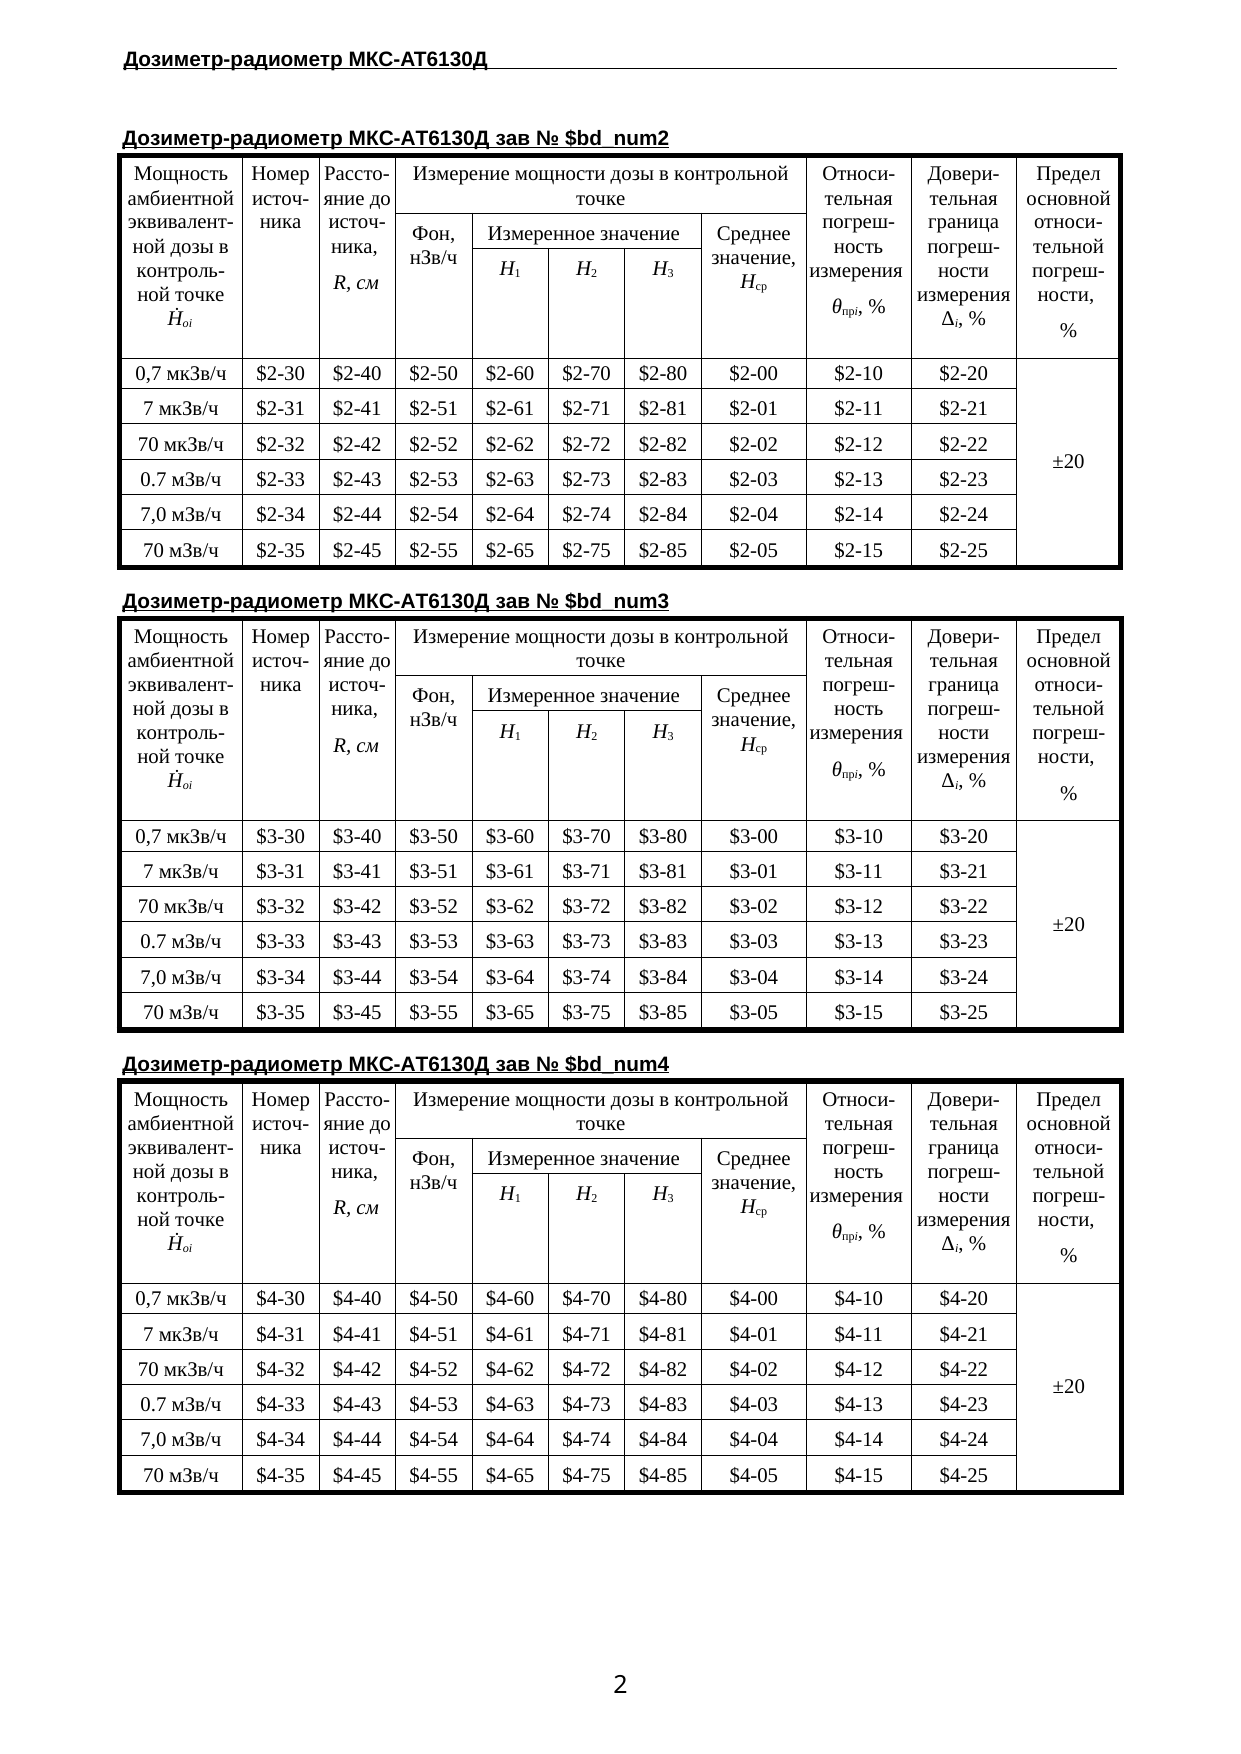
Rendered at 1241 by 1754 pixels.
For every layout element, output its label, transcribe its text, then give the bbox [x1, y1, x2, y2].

table_cell 0.7 мЗв/ч [122, 1385, 242, 1419]
table_cell $2-22 [912, 424, 1016, 459]
table_cell $3-40 [320, 821, 395, 851]
table_cell $3-62 [473, 887, 548, 921]
table_cell $2-11 [807, 389, 911, 423]
table_cell $3-75 [549, 993, 624, 1027]
table_cell $4-23 [912, 1385, 1016, 1419]
table_cell $4-25 [912, 1456, 1016, 1490]
table_cell $2-45 [320, 530, 395, 564]
table_cell $4-80 [625, 1284, 701, 1313]
table_cell $3-14 [807, 958, 911, 992]
table_cell $3-32 [243, 887, 319, 921]
table_cell $2-10 [807, 359, 911, 388]
table_cell $4-83 [625, 1385, 701, 1419]
table_cell Рассто-яние до источ-ника, R, см [320, 1084, 395, 1283]
table_cell Фон, нЗв/ч [396, 676, 472, 820]
table_cell $2-83 [625, 460, 701, 494]
table_cell $3-05 [702, 993, 806, 1027]
table_cell $2-14 [807, 495, 911, 529]
table_cell $2-53 [396, 460, 472, 494]
table_cell $4-55 [396, 1456, 472, 1490]
table_cell $4-12 [807, 1350, 911, 1384]
table_cell $2-74 [549, 495, 624, 529]
table_cell Относи-тельная погреш-ность измерения θпрi, % [807, 158, 911, 358]
table_cell $4-21 [912, 1314, 1016, 1348]
table_cell $3-15 [807, 993, 911, 1027]
table_cell $4-01 [702, 1314, 806, 1348]
table_cell $3-13 [807, 922, 911, 957]
table_cell $2-23 [912, 460, 1016, 494]
table_cell $3-50 [396, 821, 472, 851]
table_cell $3-21 [912, 852, 1016, 886]
table_cell $4-24 [912, 1420, 1016, 1454]
table_cell $3-73 [549, 922, 624, 957]
table_cell $4-00 [702, 1284, 806, 1313]
table_cell Фон, нЗв/ч [396, 214, 472, 358]
table_cell $2-84 [625, 495, 701, 529]
table_cell $4-65 [473, 1456, 548, 1490]
table_cell $4-75 [549, 1456, 624, 1490]
table_cell Фон, нЗв/ч [396, 1139, 472, 1283]
table_cell 70 мЗв/ч [122, 1456, 242, 1490]
table_cell $2-12 [807, 424, 911, 459]
table_cell $4-53 [396, 1385, 472, 1419]
table_cell $4-72 [549, 1350, 624, 1384]
table_cell $2-25 [912, 530, 1016, 564]
table_cell $2-31 [243, 389, 319, 423]
table_cell $2-15 [807, 530, 911, 564]
table_cell $3-65 [473, 993, 548, 1027]
table_cell $2-44 [320, 495, 395, 529]
table_cell $2-35 [243, 530, 319, 564]
table_cell $4-85 [625, 1456, 701, 1490]
table_cell Измеренное значение [473, 1139, 701, 1173]
table_cell Рассто-яние до источ-ника, R, см [320, 621, 395, 820]
table_cell Измерение мощности дозы в контрольной точке [396, 1084, 806, 1138]
table_cell $2-32 [243, 424, 319, 459]
table_cell $3-85 [625, 993, 701, 1027]
table_cell Относи-тельная погреш-ность измерения θпрi, % [807, 1084, 911, 1283]
table_cell Номер источ-ника [243, 1084, 319, 1283]
table_cell 70 мкЗв/ч [122, 1350, 242, 1384]
table_cell $4-63 [473, 1385, 548, 1419]
table_cell $4-33 [243, 1385, 319, 1419]
table_cell $4-03 [702, 1385, 806, 1419]
table_cell ±20 [1017, 821, 1119, 1027]
table_cell $2-33 [243, 460, 319, 494]
table_cell $3-22 [912, 887, 1016, 921]
table_cell H2 [549, 249, 624, 358]
table_cell $3-34 [243, 958, 319, 992]
table_header Дозиметр-радиометр МКС-AT6130Д зав № $bd_num2 [119, 107, 1121, 153]
table_cell 7,0 мЗв/ч [122, 495, 242, 529]
table_header Дозиметр-радиометр МКС-AT6130Д зав № $bd_num4 [119, 1033, 1121, 1078]
table_cell 70 мЗв/ч [122, 993, 242, 1027]
table_cell $2-34 [243, 495, 319, 529]
table_cell $4-30 [243, 1284, 319, 1313]
table_cell $4-70 [549, 1284, 624, 1313]
table_cell $3-80 [625, 821, 701, 851]
table_cell $2-21 [912, 389, 1016, 423]
table_cell Среднее значение, Hср [702, 1139, 806, 1283]
table_cell $3-11 [807, 852, 911, 886]
table_cell Номер источ-ника [243, 158, 319, 358]
table_cell $3-60 [473, 821, 548, 851]
table_cell 7 мкЗв/ч [122, 389, 242, 423]
table_cell $2-71 [549, 389, 624, 423]
table_cell $2-73 [549, 460, 624, 494]
table_cell H3 [625, 711, 701, 820]
table_cell $4-02 [702, 1350, 806, 1384]
table_cell $2-24 [912, 495, 1016, 529]
table_cell $3-31 [243, 852, 319, 886]
table_cell $3-10 [807, 821, 911, 851]
table_cell $4-64 [473, 1420, 548, 1454]
table_cell $2-81 [625, 389, 701, 423]
table_cell $4-81 [625, 1314, 701, 1348]
table_cell Рассто-яние до источ-ника, R, см [320, 158, 395, 358]
table_cell $4-71 [549, 1314, 624, 1348]
table_cell $4-10 [807, 1284, 911, 1313]
table_cell $4-41 [320, 1314, 395, 1348]
table_cell H1 [473, 249, 548, 358]
table_cell Предел основной относи-тельной погреш-ности, % [1017, 1084, 1119, 1283]
table_cell $4-20 [912, 1284, 1016, 1313]
table_cell $2-05 [702, 530, 806, 564]
table_cell $4-74 [549, 1420, 624, 1454]
table_cell $3-63 [473, 922, 548, 957]
table_cell $3-74 [549, 958, 624, 992]
table_cell $3-82 [625, 887, 701, 921]
table_cell 0.7 мЗв/ч [122, 922, 242, 957]
table_cell $2-50 [396, 359, 472, 388]
table_cell $4-11 [807, 1314, 911, 1348]
table_cell $2-55 [396, 530, 472, 564]
table_cell Предел основной относи-тельной погреш-ности, % [1017, 158, 1118, 358]
table_cell $2-52 [396, 424, 472, 459]
table_cell $2-61 [473, 389, 548, 423]
table_cell $2-20 [912, 359, 1016, 388]
table_cell $3-83 [625, 922, 701, 957]
table_cell Измерение мощности дозы в контрольной точке [396, 621, 806, 675]
table_cell $4-73 [549, 1385, 624, 1419]
table_cell $4-45 [320, 1456, 395, 1490]
table_cell $4-13 [807, 1385, 911, 1419]
table_cell $4-52 [396, 1350, 472, 1384]
table_cell $3-25 [912, 993, 1016, 1027]
table_cell H2 [549, 1174, 624, 1283]
table_cell ±20 [1017, 359, 1118, 564]
table_cell $3-12 [807, 887, 911, 921]
table_cell $3-61 [473, 852, 548, 886]
table_cell $3-04 [702, 958, 806, 992]
table_cell $3-24 [912, 958, 1016, 992]
table_cell $4-82 [625, 1350, 701, 1384]
table_cell $3-51 [396, 852, 472, 886]
table_cell $2-75 [549, 530, 624, 564]
table_cell $3-03 [702, 922, 806, 957]
table_cell Измеренное значение [473, 214, 701, 248]
table_cell $2-72 [549, 424, 624, 459]
table_cell $4-14 [807, 1420, 911, 1454]
table_cell $3-45 [320, 993, 395, 1027]
table_cell 7 мкЗв/ч [122, 1314, 242, 1348]
table_cell $2-63 [473, 460, 548, 494]
table_cell $4-50 [396, 1284, 472, 1313]
table_cell $3-52 [396, 887, 472, 921]
table_cell 0.7 мЗв/ч [122, 460, 242, 494]
table_cell $4-34 [243, 1420, 319, 1454]
table_cell 70 мкЗв/ч [122, 424, 242, 459]
table_cell $2-65 [473, 530, 548, 564]
table_cell $2-04 [702, 495, 806, 529]
table_cell ±20 [1017, 1284, 1119, 1490]
table_cell $3-02 [702, 887, 806, 921]
table_cell Среднее значение, Hср [702, 214, 806, 358]
table_cell Довери-тельная граница погреш-ности измерения Δi, % [912, 158, 1016, 358]
table_cell $2-51 [396, 389, 472, 423]
table_cell $4-43 [320, 1385, 395, 1419]
table_cell $3-53 [396, 922, 472, 957]
table_cell H2 [549, 711, 624, 820]
table_cell H1 [473, 711, 548, 820]
table_cell $3-55 [396, 993, 472, 1027]
table_cell H3 [625, 249, 701, 358]
table_cell Довери-тельная граница погреш-ности измерения Δi, % [912, 621, 1016, 820]
table_cell 70 мкЗв/ч [122, 887, 242, 921]
table_cell $4-61 [473, 1314, 548, 1348]
table_cell $2-01 [702, 389, 806, 423]
table_cell $4-54 [396, 1420, 472, 1454]
table_cell $2-70 [549, 359, 624, 388]
table_cell $2-82 [625, 424, 701, 459]
table_cell $3-30 [243, 821, 319, 851]
table_cell $4-84 [625, 1420, 701, 1454]
table_cell $3-43 [320, 922, 395, 957]
table_cell $2-64 [473, 495, 548, 529]
table_cell $2-02 [702, 424, 806, 459]
table_cell $3-42 [320, 887, 395, 921]
table_cell Измеренное значение [473, 676, 701, 710]
table_cell $2-40 [320, 359, 395, 388]
table_cell Измерение мощности дозы в контрольной точке [396, 158, 806, 212]
table_cell $3-35 [243, 993, 319, 1027]
table_cell $2-41 [320, 389, 395, 423]
table_cell $4-51 [396, 1314, 472, 1348]
table_cell Довери-тельная граница погреш-ности измерения Δi, % [912, 1084, 1016, 1283]
table_cell $4-31 [243, 1314, 319, 1348]
table_cell Предел основной относи-тельной погреш-ности, % [1017, 621, 1119, 820]
table_cell $3-54 [396, 958, 472, 992]
table_cell $4-40 [320, 1284, 395, 1313]
table_cell $2-60 [473, 359, 548, 388]
table_cell $2-00 [702, 359, 806, 388]
table_cell Мощность амбиентной эквивалент-ной дозы в контроль-ной точке Ḣoi [122, 1084, 242, 1283]
table_cell $4-32 [243, 1350, 319, 1384]
table_cell $4-42 [320, 1350, 395, 1384]
table_cell $2-62 [473, 424, 548, 459]
table_cell Мощность амбиентной эквивалент-ной дозы в контроль-ной точке Ḣoi [122, 158, 242, 358]
table_cell $4-62 [473, 1350, 548, 1384]
table_cell Номер источ-ника [243, 621, 319, 820]
table_cell $3-72 [549, 887, 624, 921]
table_cell H3 [625, 1174, 701, 1283]
table_cell 0,7 мкЗв/ч [122, 1284, 242, 1313]
table_cell $2-13 [807, 460, 911, 494]
table_cell 0,7 мкЗв/ч [122, 821, 242, 851]
table_cell $4-60 [473, 1284, 548, 1313]
table_cell $2-42 [320, 424, 395, 459]
table_cell $3-41 [320, 852, 395, 886]
table_cell 7 мкЗв/ч [122, 852, 242, 886]
table_cell Мощность амбиентной эквивалент-ной дозы в контроль-ной точке Ḣoi [122, 621, 242, 820]
table_cell $2-43 [320, 460, 395, 494]
table_cell $2-54 [396, 495, 472, 529]
table_cell $3-33 [243, 922, 319, 957]
table_cell $3-84 [625, 958, 701, 992]
table_cell 0,7 мкЗв/ч [122, 359, 242, 388]
table_cell 70 мЗв/ч [122, 530, 242, 564]
table_cell $3-20 [912, 821, 1016, 851]
table_cell $3-00 [702, 821, 806, 851]
table_cell $4-44 [320, 1420, 395, 1454]
table_cell $4-04 [702, 1420, 806, 1454]
table_cell H1 [473, 1174, 548, 1283]
table_cell $3-70 [549, 821, 624, 851]
table_cell $3-23 [912, 922, 1016, 957]
table_cell $4-05 [702, 1456, 806, 1490]
table_cell $2-30 [243, 359, 319, 388]
table_cell $2-80 [625, 359, 701, 388]
table_cell $2-85 [625, 530, 701, 564]
table_cell $2-03 [702, 460, 806, 494]
table_cell $3-44 [320, 958, 395, 992]
table_cell 7,0 мЗв/ч [122, 958, 242, 992]
table_cell $4-35 [243, 1456, 319, 1490]
table_cell $4-22 [912, 1350, 1016, 1384]
table_cell $3-71 [549, 852, 624, 886]
table_cell Относи-тельная погреш-ность измерения θпрi, % [807, 621, 911, 820]
table_cell $3-64 [473, 958, 548, 992]
table_cell $3-81 [625, 852, 701, 886]
table_cell Среднее значение, Hср [702, 676, 806, 820]
table_cell $4-15 [807, 1456, 911, 1490]
table_cell 7,0 мЗв/ч [122, 1420, 242, 1454]
table_cell $3-01 [702, 852, 806, 886]
table_header Дозиметр-радиометр МКС-AT6130Д зав № $bd_num3 [119, 570, 1121, 616]
